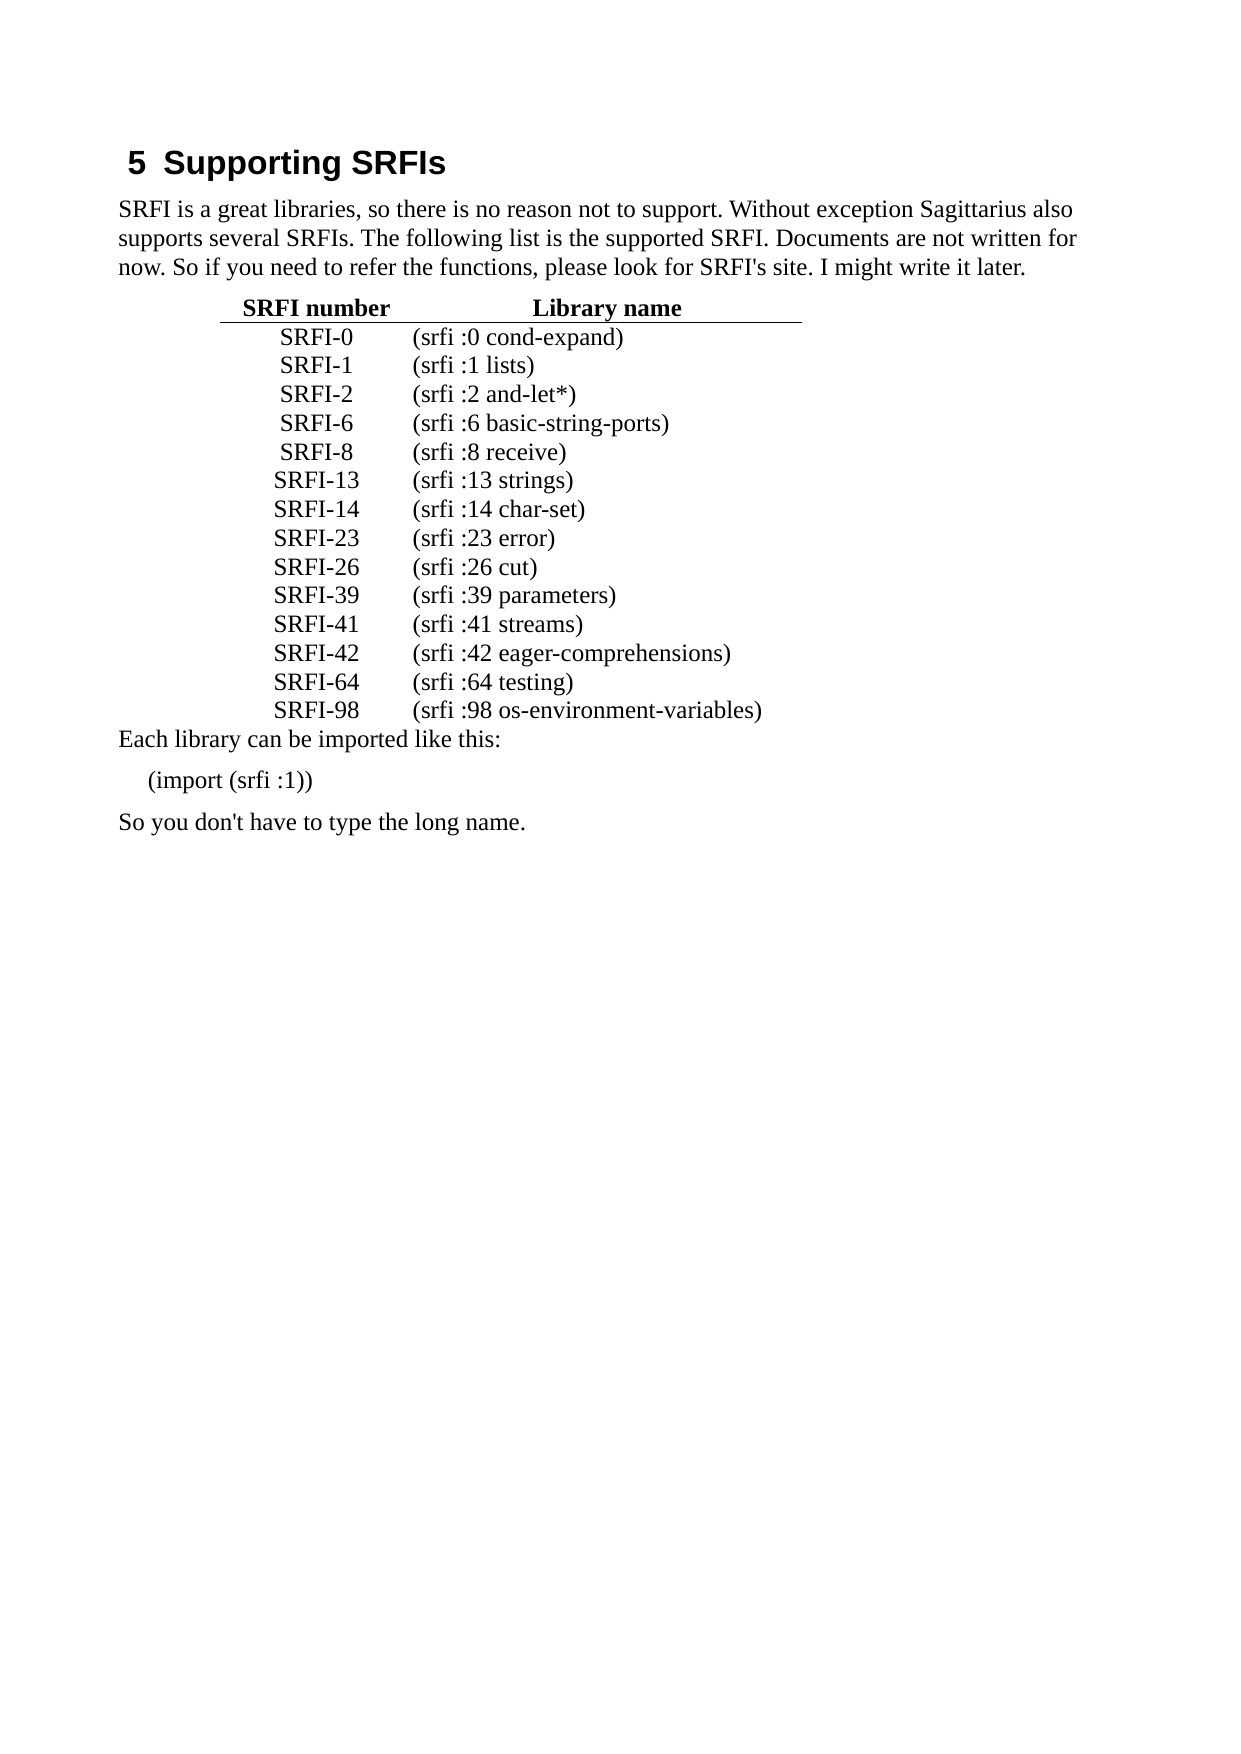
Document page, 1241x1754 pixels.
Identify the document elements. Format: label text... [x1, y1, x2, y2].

table_cell (srfi :64 testing) [413, 667, 802, 696]
table_cell SRFI-41 [220, 609, 412, 638]
table_cell SRFI-42 [220, 638, 412, 667]
table_cell (srfi :1 lists) [413, 351, 802, 379]
text Each library can be imported like this: [118, 724, 1122, 753]
table_cell (srfi :6 basic-string-ports) [413, 408, 802, 437]
table_cell (srfi :26 cut) [413, 552, 802, 581]
table_cell SRFI-2 [220, 379, 412, 408]
table_cell SRFI-13 [220, 466, 412, 494]
table_cell SRFI-8 [220, 437, 412, 466]
table_header SRFI number [220, 293, 412, 322]
table_cell SRFI-0 [220, 323, 412, 351]
table_cell SRFI-23 [220, 523, 412, 552]
table_cell (srfi :98 os-environment-variables) [413, 696, 802, 724]
table_cell (srfi :8 receive) [413, 437, 802, 466]
subtitle Supporting SRFIs [118, 143, 1122, 182]
table_cell SRFI-98 [220, 696, 412, 724]
text SRFI is a great libraries, so there is no reason not to support. Without exception Sagittarius also supports several SRFIs. The following list is the supported SRFI. Documents are not written for now. So if you need to refer the functions, please look for SRFI's site. I might write it later. [118, 194, 1122, 281]
text (import (srfi :1)) [118, 766, 1122, 794]
table_cell (srfi :41 streams) [413, 609, 802, 638]
table_cell (srfi :42 eager-comprehensions) [413, 638, 802, 667]
table_cell (srfi :2 and-let*) [413, 379, 802, 408]
table_cell SRFI-26 [220, 552, 412, 581]
table_cell SRFI-64 [220, 667, 412, 696]
table_cell SRFI-6 [220, 408, 412, 437]
table_header Library name [413, 293, 802, 322]
text So you don't have to type the long name. [118, 807, 1122, 836]
table_cell (srfi :14 char-set) [413, 494, 802, 523]
table_cell (srfi :13 strings) [413, 466, 802, 494]
table_cell (srfi :39 parameters) [413, 581, 802, 609]
table_cell SRFI-39 [220, 581, 412, 609]
table_cell (srfi :0 cond-expand) [413, 323, 802, 351]
table_cell (srfi :23 error) [413, 523, 802, 552]
table_cell SRFI-14 [220, 494, 412, 523]
table_cell SRFI-1 [220, 351, 412, 379]
